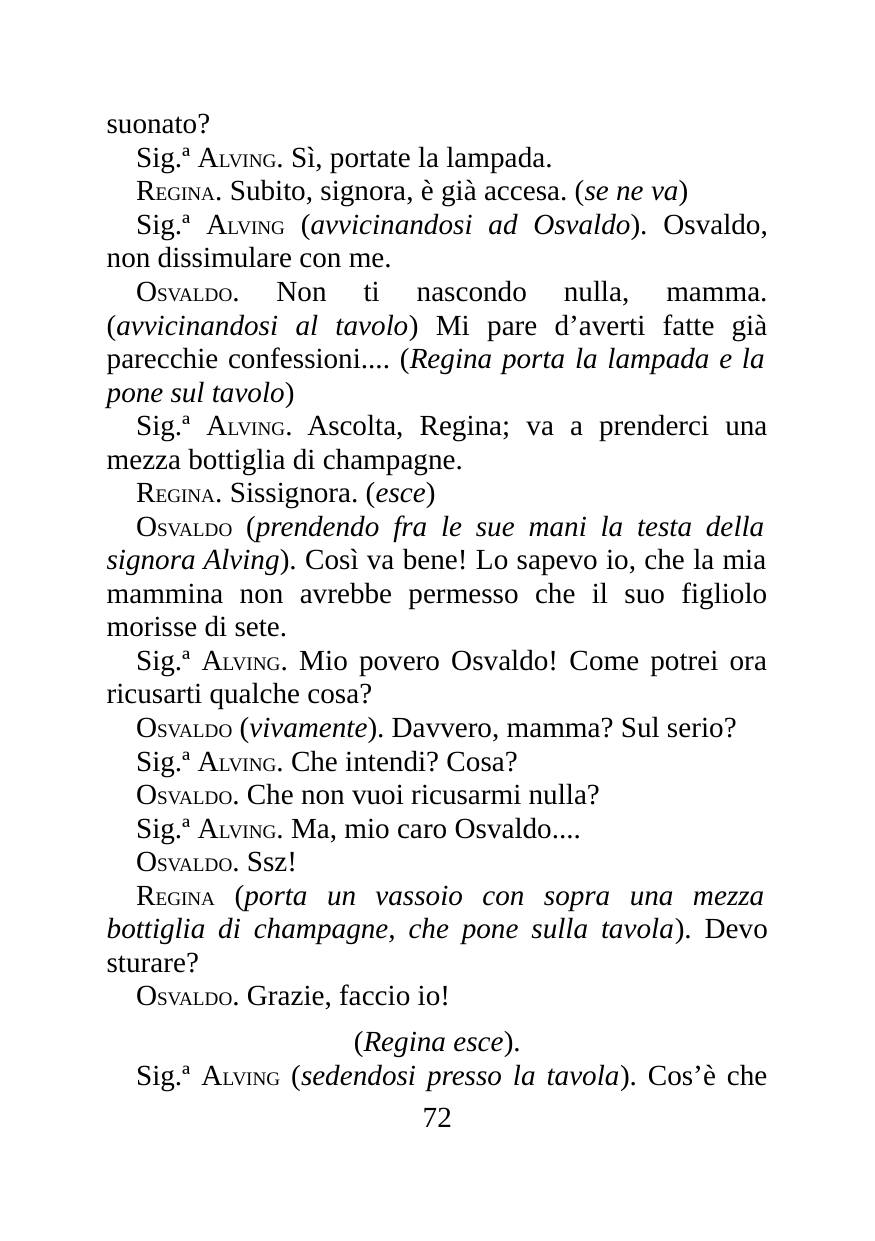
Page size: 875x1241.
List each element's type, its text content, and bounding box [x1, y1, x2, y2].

text Sig.ª Alving. Ascolta, Regina; va a prenderci una mezza bottiglia di champagne. [106, 408, 768, 475]
text Sig.ª Alving. Ma, mio caro Osvaldo.... [106, 811, 768, 844]
text Regina. Sissignora. (esce) [106, 475, 768, 509]
text Sig.ª Alving (avvicinandosi ad Osvaldo). Osvaldo, non dissimulare con me. [106, 207, 768, 274]
text Regina (porta un vassoio con sopra una mezza bottiglia di champagne, che pone sulla tavola). Devo sturare? [106, 878, 768, 978]
text Sig.ª Alving. Che intendi? Cosa? [106, 744, 768, 777]
text Osvaldo (vivamente). Davvero, mamma? Sul serio? [106, 710, 768, 744]
text Sig.ª Alving. Sì, portate la lampada. [106, 140, 768, 173]
text Osvaldo. Grazie, faccio io! [106, 978, 768, 1012]
text Osvaldo. Non ti nascondo nulla, mamma. (avvicinandosi al tavolo) Mi pare d’averti fatte già parecchie confessioni.... (Regina porta la lampada e la pone sul tavolo) [106, 274, 768, 408]
text suonato? [106, 106, 768, 140]
text Regina. Subito, signora, è già accesa. (se ne va) [106, 173, 768, 207]
text (Regina esce). [106, 1024, 768, 1058]
text Osvaldo (prendendo fra le sue mani la testa della signora Alving). Così va bene! Lo sapevo io, che la mia mammina non avrebbe permesso che il suo figliolo morisse di sete. [106, 509, 768, 643]
text Sig.ª Alving. Mio povero Osvaldo! Come potrei ora ricusarti qualche cosa? [106, 643, 768, 710]
text Sig.ª Alving (sedendosi presso la tavola). Cos’è che [106, 1058, 768, 1092]
text Osvaldo. Che non vuoi ricusarmi nulla? [106, 777, 768, 811]
text Osvaldo. Ssz! [106, 844, 768, 878]
